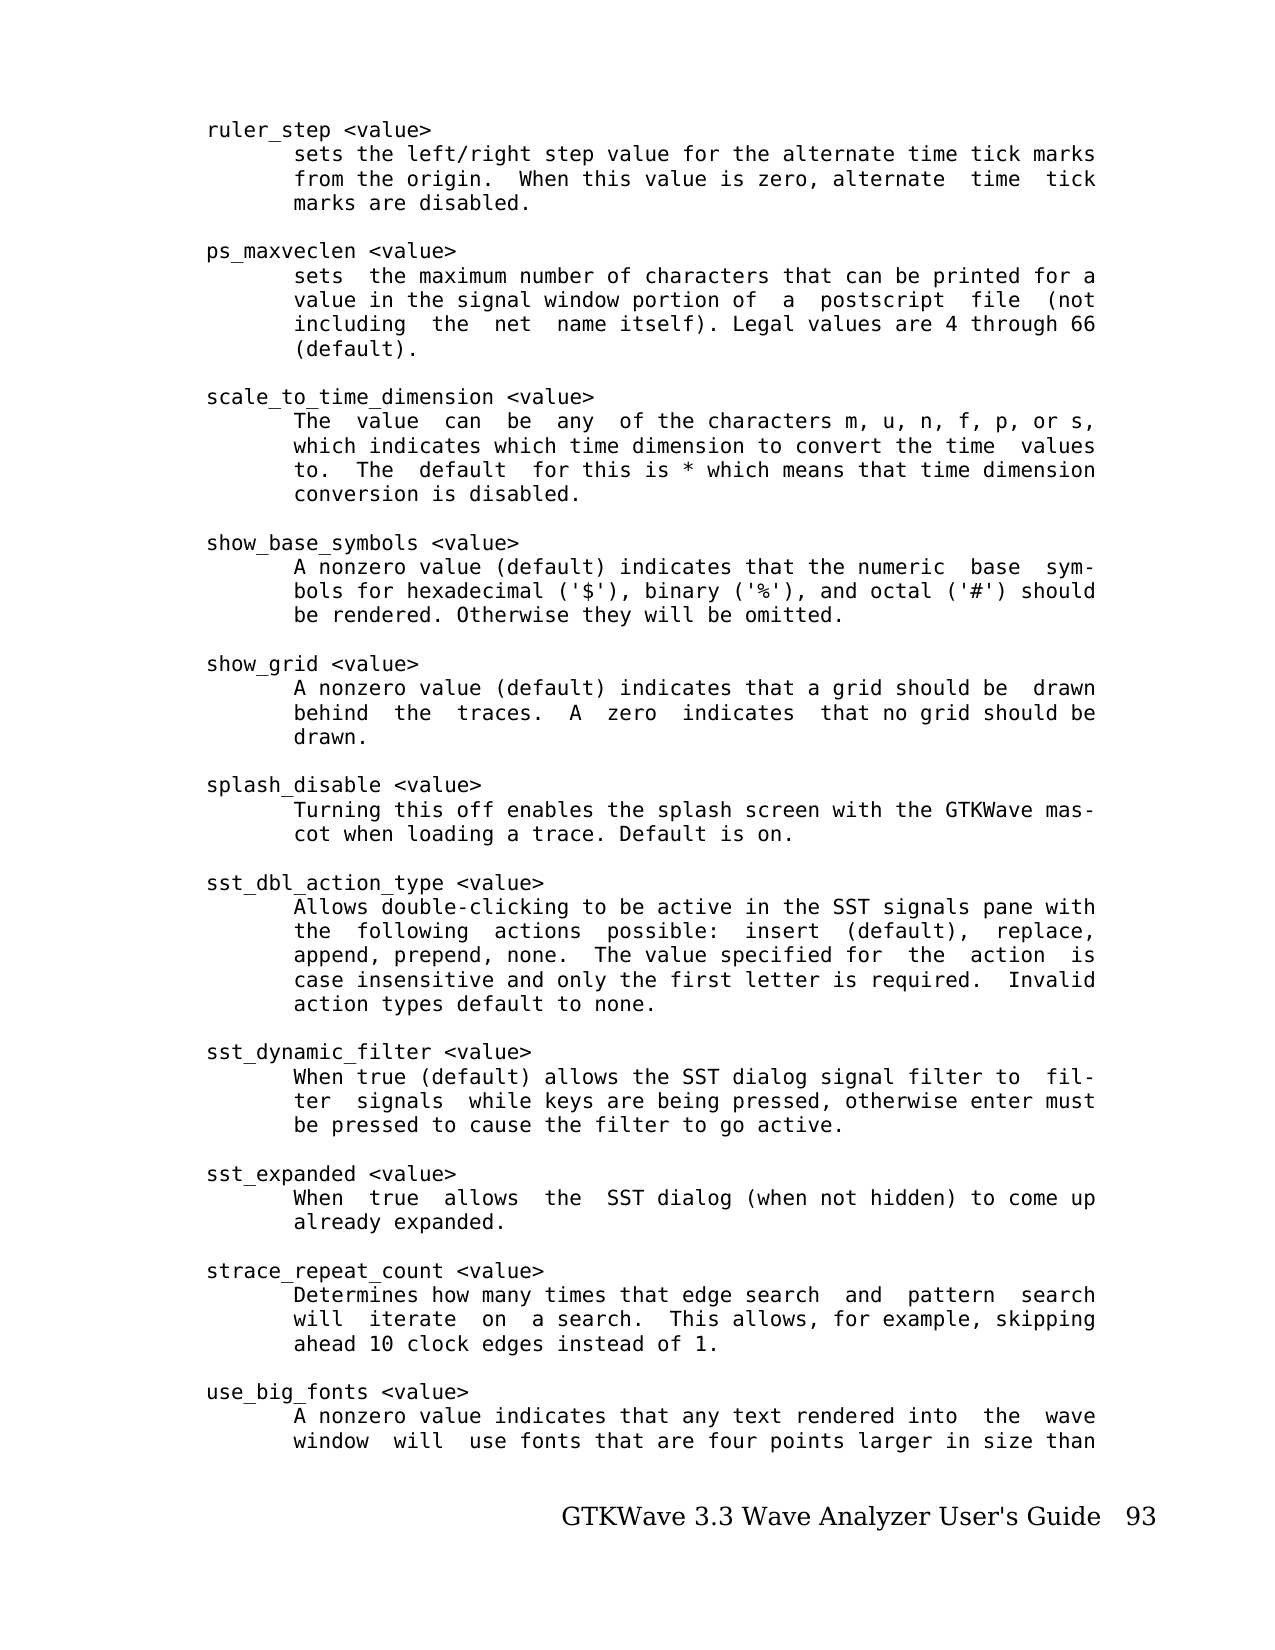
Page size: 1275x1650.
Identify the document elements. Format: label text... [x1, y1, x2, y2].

text Determines how many times that edge search and pattern search [118, 1283, 1157, 1307]
text sst_expanded <value> [118, 1162, 1157, 1186]
text will iterate on a search. This allows, for example, skipping [118, 1307, 1157, 1332]
text be rendered. Otherwise they will be omitted. [118, 603, 1157, 628]
text cot when loading a trace. Default is on. [118, 822, 1157, 846]
text (default). [118, 337, 1157, 361]
text show_grid <value> [118, 652, 1157, 676]
text which indicates which time dimension to convert the time values [118, 434, 1157, 458]
text behind the traces. A zero indicates that no grid should be [118, 701, 1157, 725]
text A nonzero value (default) indicates that a grid should be drawn [118, 676, 1157, 701]
text When true (default) allows the SST dialog signal filter to fil- [118, 1065, 1157, 1089]
text case insensitive and only the first letter is required. Invalid [118, 968, 1157, 992]
text strace_repeat_count <value> [118, 1259, 1157, 1283]
text When true allows the SST dialog (when not hidden) to come up [118, 1186, 1157, 1210]
text A nonzero value indicates that any text rendered into the wave [118, 1404, 1157, 1429]
text including the net name itself). Legal values are 4 through 66 [118, 312, 1157, 337]
text Turning this off enables the splash screen with the GTKWave mas- [118, 798, 1157, 822]
text A nonzero value (default) indicates that the numeric base sym- [118, 555, 1157, 579]
text drawn. [118, 725, 1157, 749]
text to. The default for this is * which means that time dimension [118, 458, 1157, 482]
text ahead 10 clock edges instead of 1. [118, 1332, 1157, 1356]
text be pressed to cause the filter to go active. [118, 1113, 1157, 1137]
text from the origin. When this value is zero, alternate time tick [118, 167, 1157, 191]
text marks are disabled. [118, 191, 1157, 215]
text ter signals while keys are being pressed, otherwise enter must [118, 1089, 1157, 1113]
text ps_maxveclen <value> [118, 239, 1157, 264]
text use_big_fonts <value> [118, 1380, 1157, 1404]
text bols for hexadecimal ('$'), binary ('%'), and octal ('#') should [118, 579, 1157, 603]
text append, prepend, none. The value specified for the action is [118, 943, 1157, 968]
text sst_dynamic_filter <value> [118, 1040, 1157, 1065]
text sets the left/right step value for the alternate time tick marks [118, 142, 1157, 167]
text splash_disable <value> [118, 773, 1157, 798]
text scale_to_time_dimension <value> [118, 385, 1157, 409]
text conversion is disabled. [118, 482, 1157, 506]
text The value can be any of the characters m, u, n, f, p, or s, [118, 409, 1157, 434]
text show_base_symbols <value> [118, 531, 1157, 555]
text action types default to none. [118, 992, 1157, 1016]
text sets the maximum number of characters that can be printed for a [118, 264, 1157, 288]
text window will use fonts that are four points larger in size than [118, 1429, 1157, 1453]
text ruler_step <value> [118, 118, 1157, 142]
text the following actions possible: insert (default), replace, [118, 919, 1157, 943]
text already expanded. [118, 1210, 1157, 1234]
text Allows double-clicking to be active in the SST signals pane with [118, 895, 1157, 919]
text sst_dbl_action_type <value> [118, 871, 1157, 895]
text value in the signal window portion of a postscript file (not [118, 288, 1157, 312]
